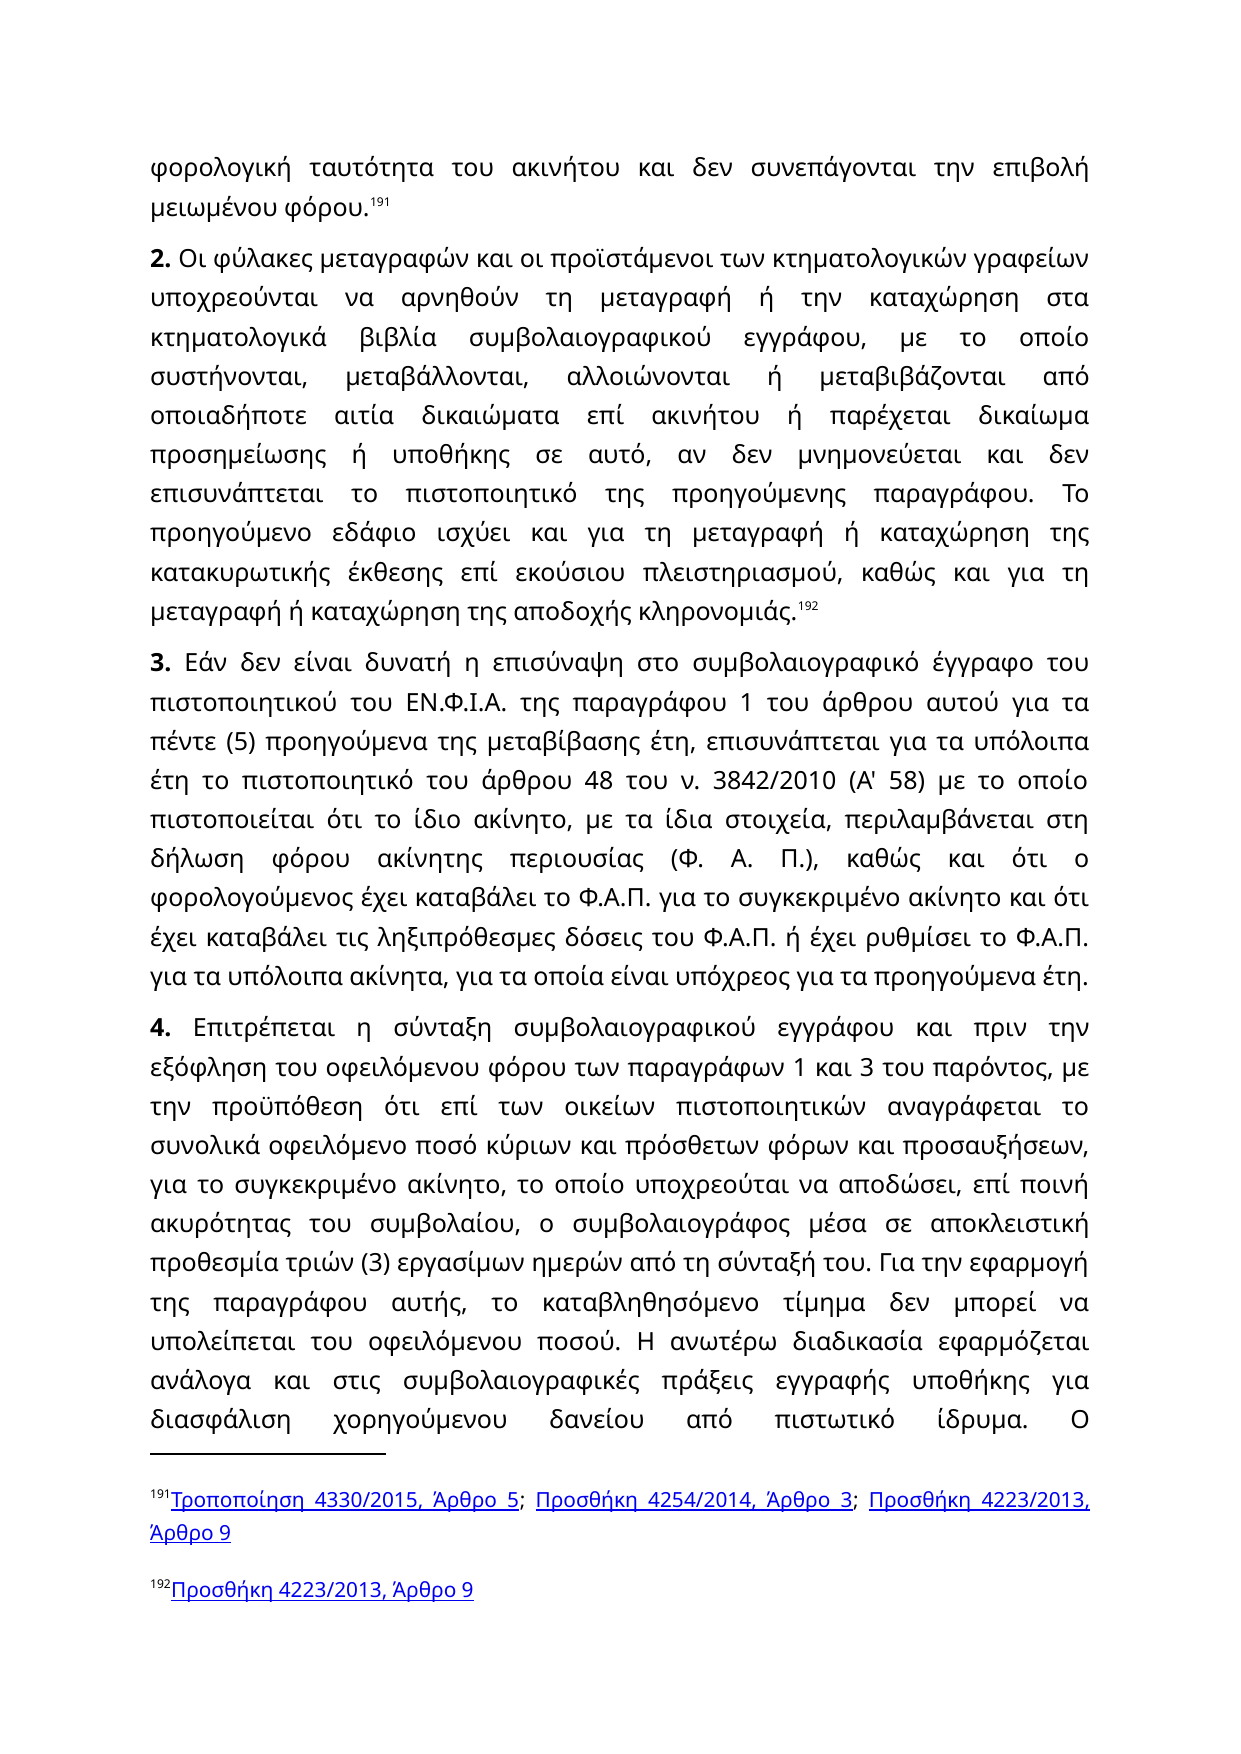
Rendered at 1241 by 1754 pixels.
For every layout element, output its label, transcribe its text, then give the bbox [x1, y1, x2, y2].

text 4. Επιτρέπεται η σύνταξη συμβολαιογραφικού εγγράφου και πριν την εξόφληση του οφειλόμενου φόρου των παραγράφων 1 και 3 του παρόντος, με την προϋπόθεση ότι επί των οικείων πιστοποιητικών αναγράφεται το συνολικά οφειλόμενο ποσό κύριων και πρόσθετων φόρων και προσαυξήσεων, για το συγκεκριμένο ακίνητο, το οποίο υποχρεούται να αποδώσει, επί ποινή ακυρότητας του συμβολαίου, ο συμβολαιογράφος μέσα σε αποκλειστική προθεσμία τριών (3) εργασίμων ημερών από τη σύνταξή του. Για την εφαρμογή της παραγράφου αυτής, το καταβληθησόμενο τίμημα δεν μπορεί να υπολείπεται του οφειλόμενου ποσού. Η ανωτέρω διαδικασία εφαρμόζεται ανάλογα και στις συμβολαιογραφικές πράξεις εγγραφής υποθήκης για διασφάλιση χορηγούμενου δανείου από πιστωτικό ίδρυμα. Ο [150, 1010, 1090, 1436]
text 3. Εάν δεν είναι δυνατή η επισύναψη στο συμβολαιογραφικό έγγραφο του πιστοποιητικού του ΕΝ.Φ.Ι.Α. της παραγράφου 1 του άρθρου αυτού για τα πέντε (5) προηγούμενα της μεταβίβασης έτη, επισυνάπτεται για τα υπόλοιπα έτη το πιστοποιητικό του άρθρου 48 του ν. 3842/2010 (Α' 58) με το οποίο πιστοποιείται ότι το ίδιο ακίνητο, με τα ίδια στοιχεία, περιλαμβάνεται στη δήλωση φόρου ακίνητης περιουσίας (Φ. Α. Π.), καθώς και ότι ο φορολογούμενος έχει καταβάλει το Φ.Α.Π. για το συγκεκριμένο ακίνητο και ότι έχει καταβάλει τις ληξιπρόθεσμες δόσεις του Φ.Α.Π. ή έχει ρυθμίσει το Φ.Α.Π. για τα υπόλοιπα ακίνητα, για τα οποία είναι υπόχρεος για τα προηγούμενα έτη. [150, 645, 1090, 992]
text Προσθήκη 4223/2013, Άρθρο 9 [150, 1576, 1090, 1604]
text 2. Οι φύλακες μεταγραφών και οι προϊστάμενοι των κτηματολογικών γραφείων υποχρεούνται να αρνηθούν τη μεταγραφή ή την καταχώρηση στα κτηματολογικά βιβλία συμβολαιογραφικού εγγράφου, με το οποίο συστήνονται, μεταβάλλονται, αλλοιώνονται ή μεταβιβάζονται από οποιαδήποτε αιτία δικαιώματα επί ακινήτου ή παρέχεται δικαίωμα προσημείωσης ή υποθήκης σε αυτό, αν δεν μνημονεύεται και δεν επισυνάπτεται το πιστοποιητικό της προηγούμενης παραγράφου. Το προηγούμενο εδάφιο ισχύει και για τη μεταγραφή ή καταχώρηση της κατακυρωτικής έκθεσης επί εκούσιου πλειστηριασμού, καθώς και για τη μεταγραφή ή καταχώρηση της αποδοχής κληρονομιάς. [150, 241, 1090, 627]
text Τροποποίηση 4330/2015, Άρθρο 5; Προσθήκη 4254/2014, Άρθρο 3; Προσθήκη 4223/2013, Άρθρο 9 [150, 1485, 1090, 1546]
text φορολογική ταυτότητα του ακινήτου και δεν συνεπάγονται την επιβολή μειωμένου φόρου. [150, 150, 1090, 223]
